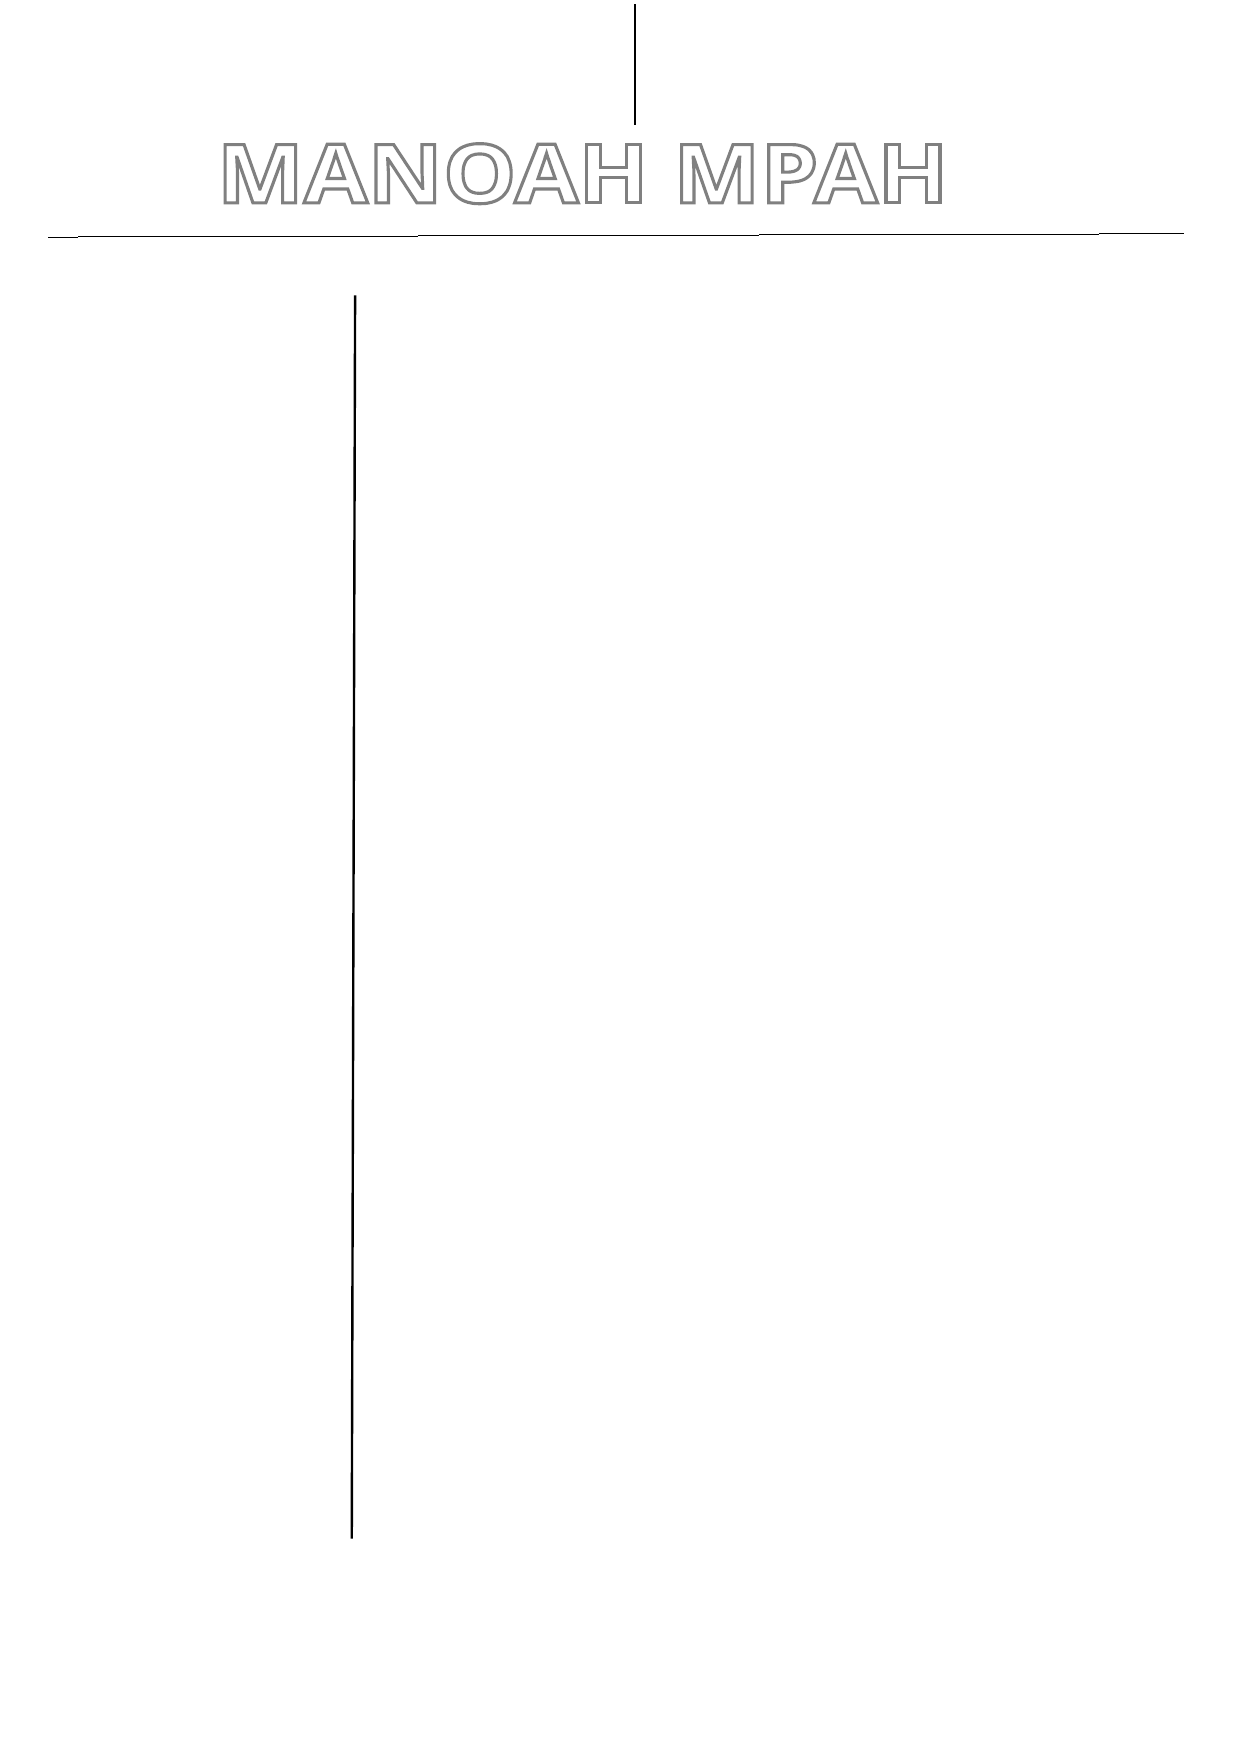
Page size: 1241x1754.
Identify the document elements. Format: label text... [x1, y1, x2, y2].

text M [118, 118, 1122, 243]
